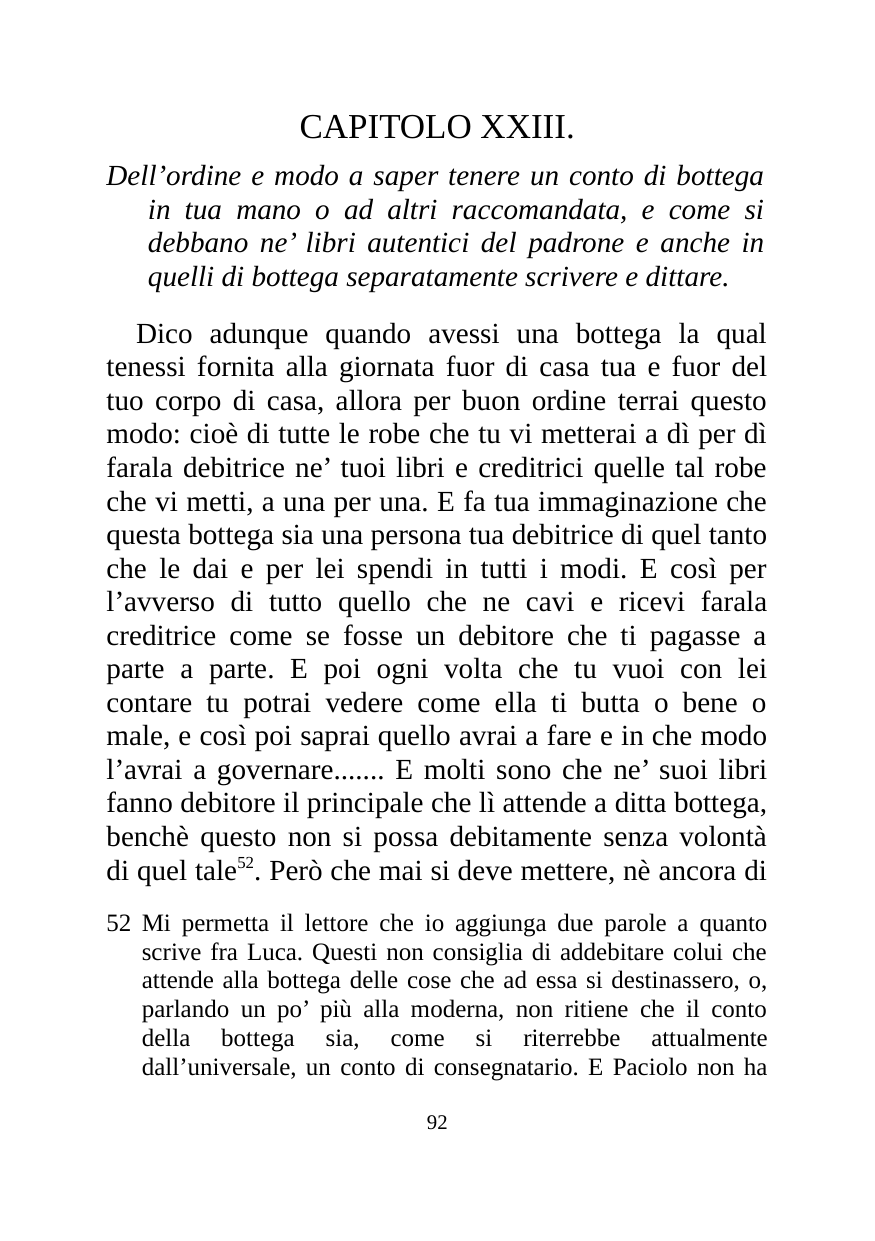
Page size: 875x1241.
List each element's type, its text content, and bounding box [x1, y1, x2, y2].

text Mi permetta il lettore che io aggiunga due parole a quanto scrive fra Luca. Questi non consiglia di addebitare colui che attende alla bottega delle cose che ad essa si destinassero, o, parlando un po’ più alla moderna, non ritiene che il conto della bottega sia, come si riterrebbe attualmente dall’universale, un conto di consegnatario. E Paciolo non ha [106, 908, 768, 1080]
subtitle CAPITOLO XXIII. [106, 106, 768, 146]
text Dico adunque quando avessi una bottega la qual tenessi fornita alla giornata fuor di casa tua e fuor del tuo corpo di casa, allora per buon ordine terrai questo modo: cioè di tutte le robe che tu vi metterai a dì per dì farala debitrice ne’ tuoi libri e creditrici quelle tal robe che vi metti, a una per una. E fa tua immaginazione che questa bottega sia una persona tua debitrice di quel tanto che le dai e per lei spendi in tutti i modi. E così per l’avverso di tutto quello che ne cavi e ricevi farala creditrice come se fosse un debitore che ti pagasse a parte a parte. E poi ogni volta che tu vuoi con lei contare tu potrai vedere come ella ti butta o bene o male, e così poi saprai quello avrai a fare e in che modo l’avrai a governare....... E molti sono che ne’ suoi libri fanno debitore il principale che lì attende a ditta bottega, benchè questo non si possa debitamente senza volontà di quel tale. Però che mai si deve mettere, nè ancora di [106, 316, 768, 886]
text Dell’ordine e modo a saper tenere un conto di bottega in tua mano o ad altri raccomandata, e come si debbano ne’ libri autentici del padrone e anche in quelli di bottega separatamente scrivere e dittare. [106, 158, 768, 292]
